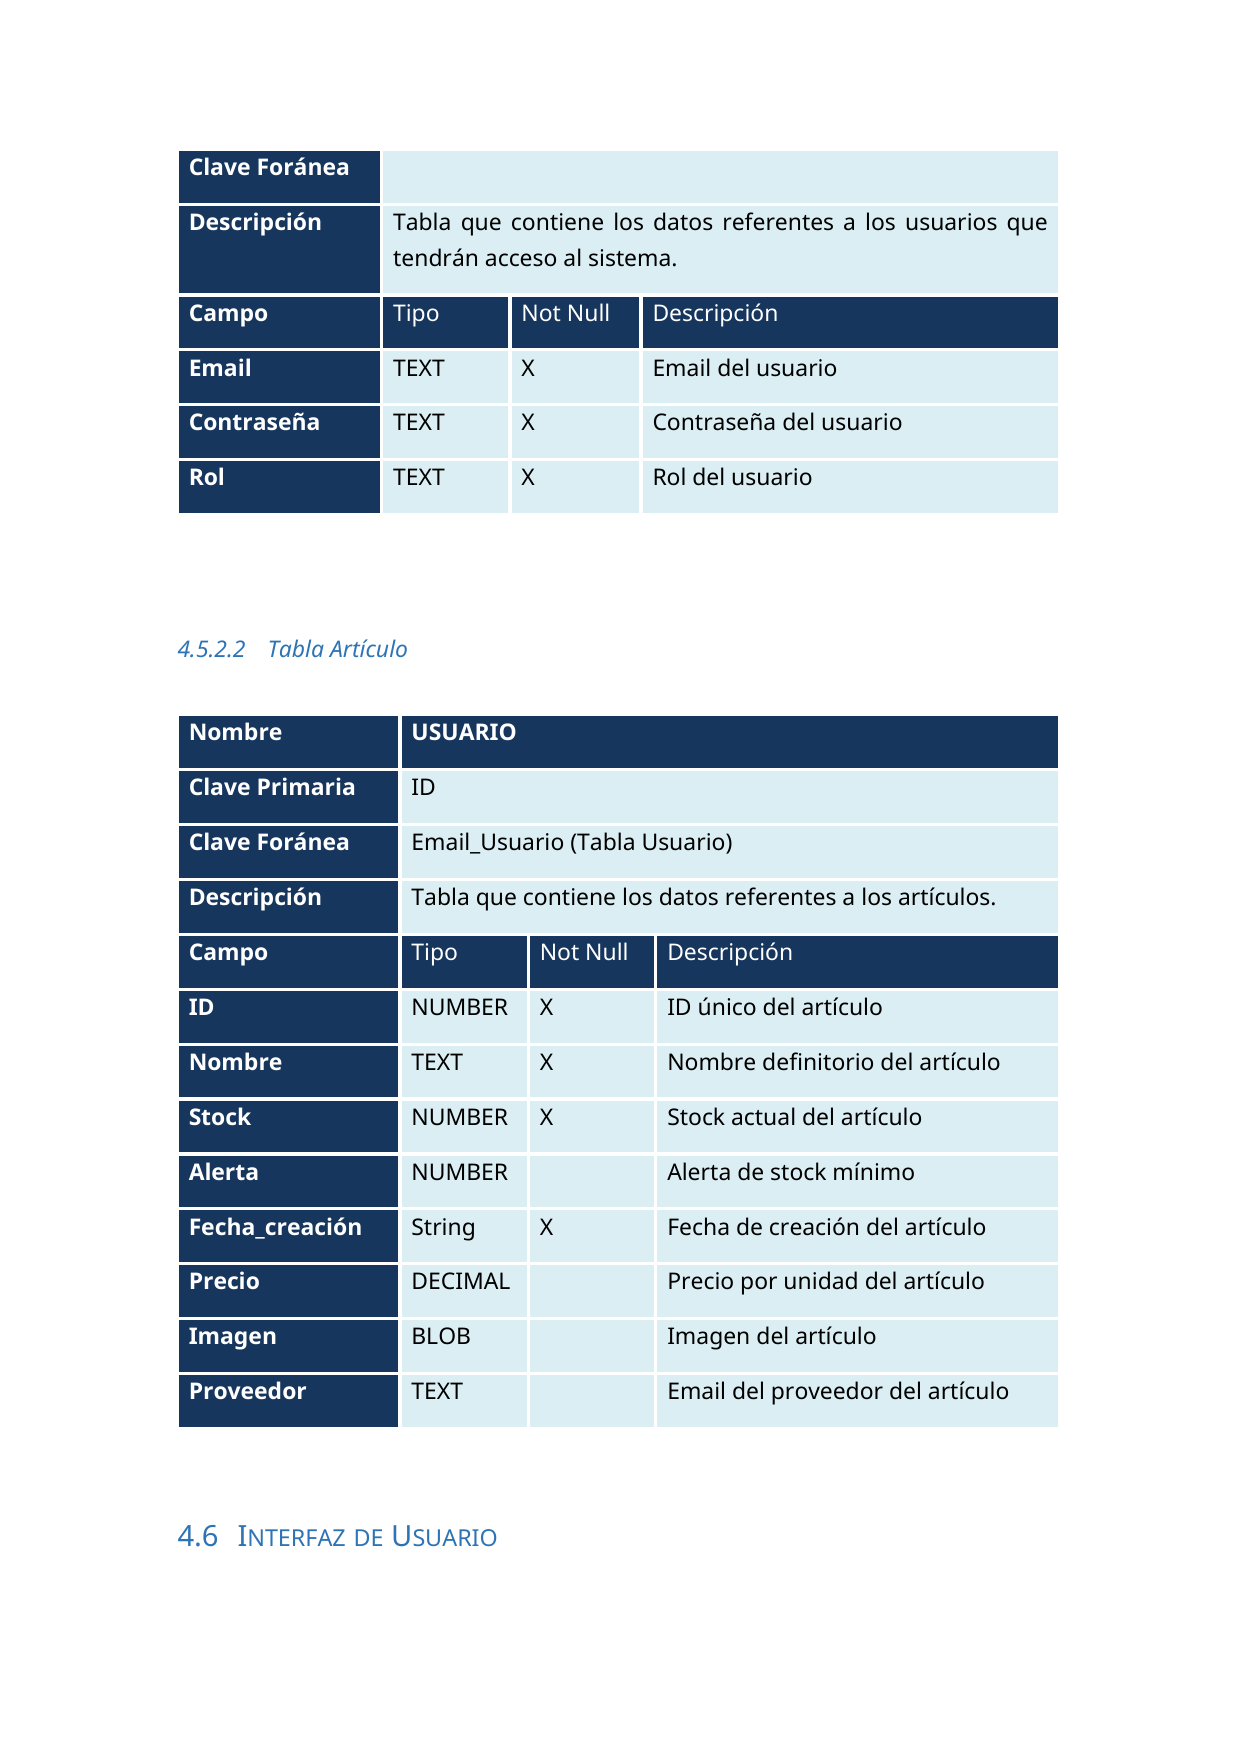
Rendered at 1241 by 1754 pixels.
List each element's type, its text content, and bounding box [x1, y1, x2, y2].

table_cell ID único del artículo [657, 991, 1058, 1043]
table_cell Contraseña del usuario [643, 406, 1058, 458]
table_cell Imagen [179, 1320, 398, 1372]
table_cell TEXT [383, 351, 508, 403]
table_cell Descripción [179, 881, 398, 933]
table_cell Nombre [179, 1046, 398, 1097]
table_cell Rol [179, 461, 380, 513]
table_cell NUMBER [402, 1156, 527, 1207]
table_cell Clave Foránea [179, 826, 398, 878]
table_cell X [530, 991, 654, 1043]
table_cell NUMBER [402, 991, 527, 1043]
table_cell NUMBER [402, 1101, 527, 1152]
table_cell [530, 1156, 654, 1207]
table_cell Email_Usuario (Tabla Usuario) [402, 826, 1058, 878]
table_cell Campo [179, 297, 380, 348]
table_cell Fecha de creación del artículo [657, 1210, 1058, 1262]
table_cell Contraseña [179, 406, 380, 458]
table_cell X [512, 351, 639, 403]
table_cell TEXT [402, 1375, 527, 1427]
table_cell X [512, 406, 639, 458]
table_cell Email del proveedor del artículo [657, 1375, 1058, 1427]
table_cell Not Null [512, 297, 639, 348]
table_cell DECIMAL [402, 1265, 527, 1317]
table_cell TEXT [383, 406, 508, 458]
table_cell Descripción [179, 206, 380, 293]
table_cell Nombre definitorio del artículo [657, 1046, 1058, 1097]
subtitle Tabla Artículo [177, 633, 1063, 665]
table_cell Clave Primaria [179, 771, 398, 823]
table_cell Tabla que contiene los datos referentes a los artículos. [402, 881, 1058, 933]
table_cell X [530, 1101, 654, 1152]
table_cell ID [179, 991, 398, 1043]
table_cell Clave Foránea [179, 151, 380, 203]
table_cell Tipo [383, 297, 508, 348]
table_cell Rol del usuario [643, 461, 1058, 513]
table_cell X [512, 461, 639, 513]
table_cell Imagen del artículo [657, 1320, 1058, 1372]
table_cell [530, 1265, 654, 1317]
table_cell Precio por unidad del artículo [657, 1265, 1058, 1317]
table_cell String [402, 1210, 527, 1262]
table_cell BLOB [402, 1320, 527, 1372]
table_cell Alerta [179, 1156, 398, 1207]
table_cell TEXT [383, 461, 508, 513]
table_cell Stock actual del artículo [657, 1101, 1058, 1152]
table_cell Descripción [657, 936, 1058, 988]
table_cell X [530, 1046, 654, 1097]
table_cell Precio [179, 1265, 398, 1317]
table_header Nombre [179, 716, 398, 768]
table_cell Descripción [643, 297, 1058, 348]
table_header USUARIO [402, 716, 1058, 768]
table_cell [530, 1375, 654, 1427]
table_cell Fecha_creación [179, 1210, 398, 1262]
table_cell Proveedor [179, 1375, 398, 1427]
table_cell Campo [179, 936, 398, 988]
table_cell Tabla que contiene los datos referentes a los usuarios que tendrán acceso al sistema. [383, 206, 1058, 293]
subtitle Interfaz de Usuario [177, 1516, 1063, 1555]
table_cell Not Null [530, 936, 654, 988]
table_cell [383, 151, 1058, 203]
table_cell Email [179, 351, 380, 403]
table_cell Email del usuario [643, 351, 1058, 403]
table_cell Alerta de stock mínimo [657, 1156, 1058, 1207]
table_cell Stock [179, 1101, 398, 1152]
table_cell TEXT [402, 1046, 527, 1097]
table_cell [530, 1320, 654, 1372]
table_cell Tipo [402, 936, 527, 988]
table_cell ID [402, 771, 1058, 823]
table_cell X [530, 1210, 654, 1262]
